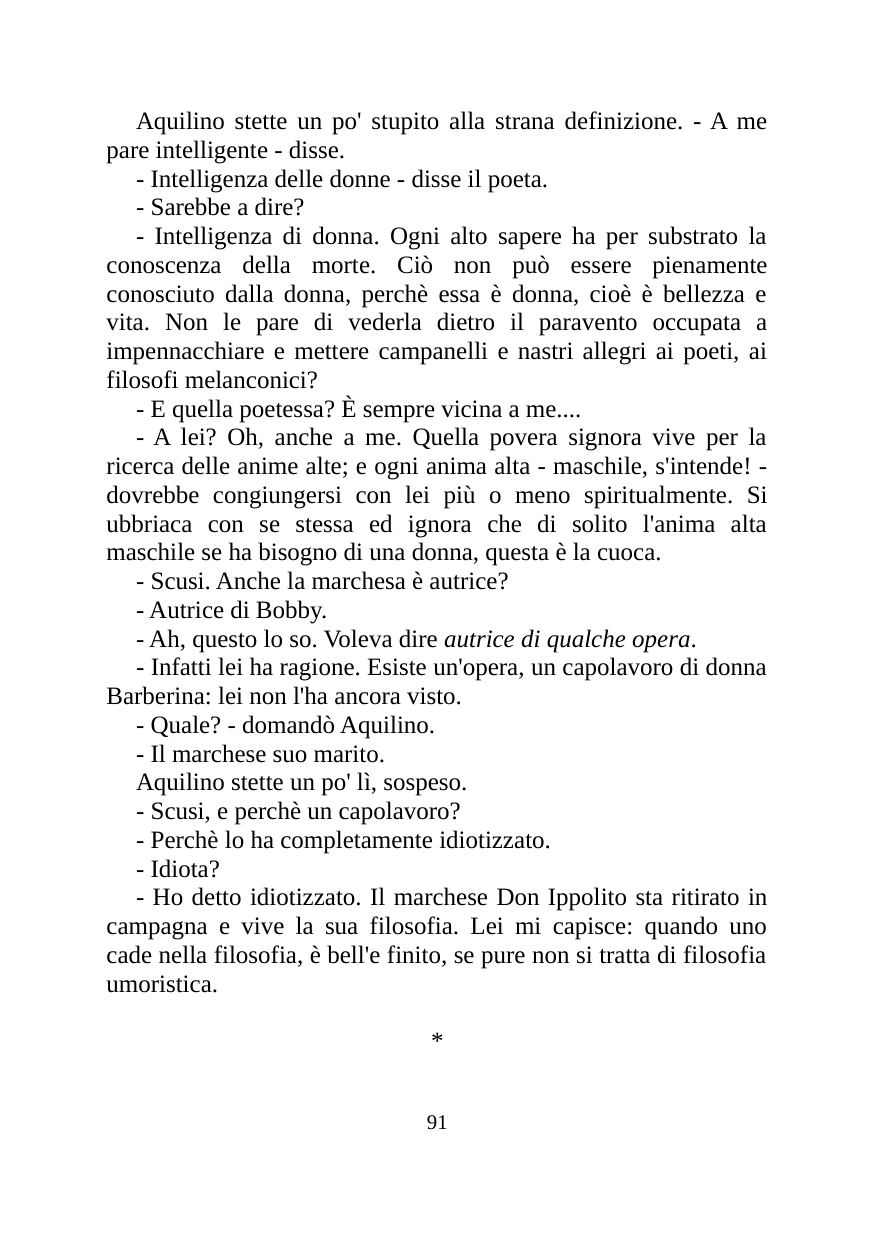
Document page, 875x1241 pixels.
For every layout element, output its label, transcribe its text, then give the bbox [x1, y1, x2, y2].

text - Scusi. Anche la marchesa è autrice? [106, 566, 768, 595]
text * [106, 1026, 768, 1055]
text - Idiota? [106, 854, 768, 882]
text - Ah, questo lo so. Voleva dire autrice di qualche opera. [106, 624, 768, 652]
text - Perchè lo ha completamente idiotizzato. [106, 825, 768, 854]
text - A lei? Oh, anche a me. Quella povera signora vive per la ricerca delle anime alte; e ogni anima alta - maschile, s'intende! - dovrebbe congiungersi con lei più o meno spiritualmente. Si ubbriaca con se stessa ed ignora che di solito l'anima alta maschile se ha bisogno di una donna, questa è la cuoca. [106, 422, 768, 566]
text - Il marchese suo marito. [106, 739, 768, 767]
text - Scusi, e perchè un capolavoro? [106, 796, 768, 825]
text - Quale? - domandò Aquilino. [106, 710, 768, 739]
text - Sarebbe a dire? [106, 192, 768, 221]
text - Intelligenza delle donne - disse il poeta. [106, 164, 768, 192]
text Aquilino stette un po' stupito alla strana definizione. - A me pare intelligente - disse. [106, 106, 768, 164]
text - Ho detto idiotizzato. Il marchese Don Ippolito sta ritirato in campagna e vive la sua filosofia. Lei mi capisce: quando uno cade nella filosofia, è bell'e finito, se pure non si tratta di filosofia umoristica. [106, 882, 768, 997]
text - Intelligenza di donna. Ogni alto sapere ha per substrato la conoscenza della morte. Ciò non può essere pienamente conosciuto dalla donna, perchè essa è donna, cioè è bellezza e vita. Non le pare di vederla dietro il paravento occupata a impennacchiare e mettere campanelli e nastri allegri ai poeti, ai filosofi melanconici? [106, 221, 768, 394]
text - Autrice di Bobby. [106, 595, 768, 624]
text - Infatti lei ha ragione. Esiste un'opera, un capolavoro di donna Barberina: lei non l'ha ancora visto. [106, 652, 768, 710]
text - E quella poetessa? È sempre vicina a me.... [106, 394, 768, 422]
text Aquilino stette un po' lì, sospeso. [106, 767, 768, 796]
